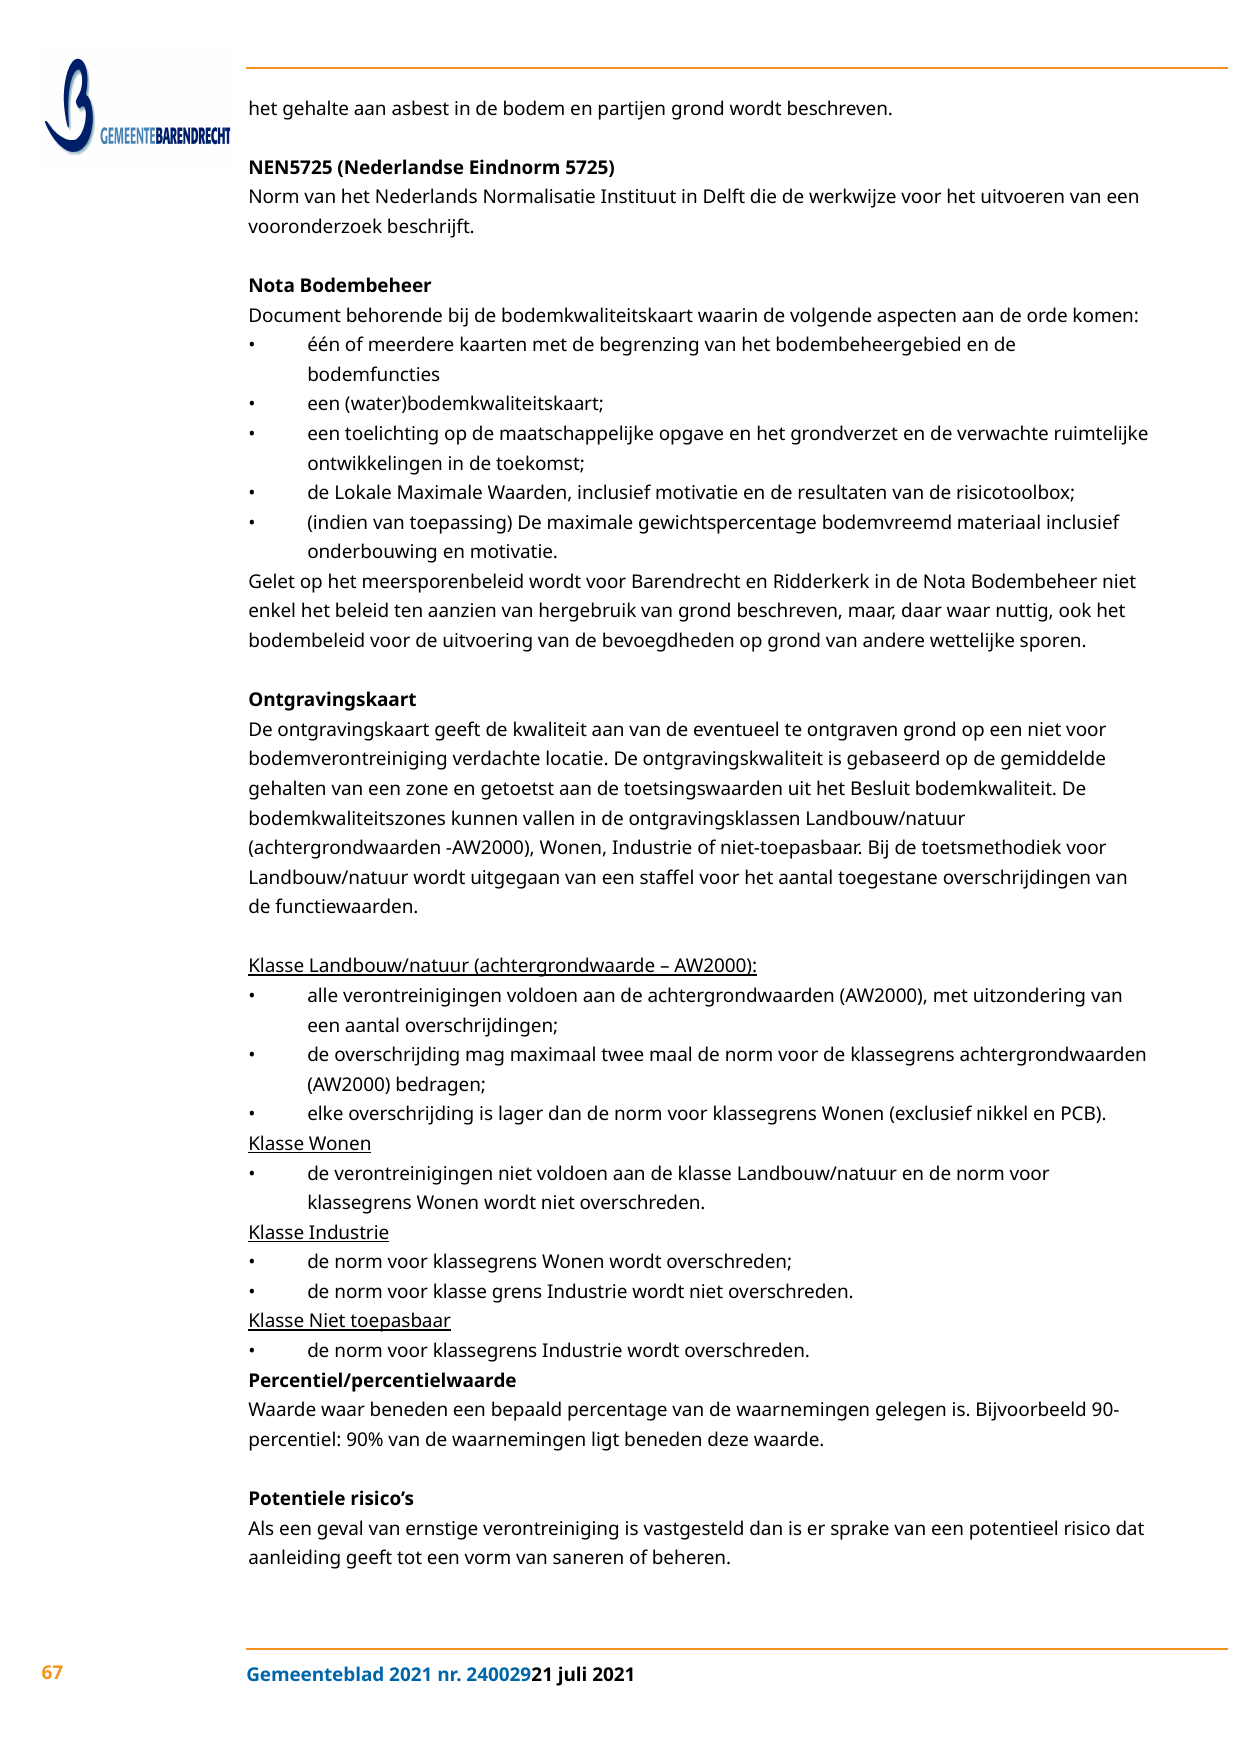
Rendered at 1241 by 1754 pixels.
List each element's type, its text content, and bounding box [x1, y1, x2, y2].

text Document behorende bij de bodemkwaliteitskaart waarin de volgende aspecten aan de orde komen: [248, 302, 1152, 328]
text het gehalte aan asbest in de bodem en partijen grond wordt beschreven. [248, 95, 1152, 121]
list elke overschrijding is lager dan de norm voor klassegrens Wonen (exclusief nikkel en PCB). [248, 1101, 1152, 1126]
text De ontgravingskaart geeft de kwaliteit aan van de eventueel te ontgraven grond op een niet voor bodemverontreiniging verdachte locatie. De ontgravingskwaliteit is gebaseerd op de gemiddelde gehalten van een zone en getoetst aan de toetsingswaarden uit het Besluit bodemkwaliteit. De bodemkwaliteitszones kunnen vallen in de ontgravingsklassen Landbouw/natuur (achtergrondwaarden -AW2000), Wonen, Industrie of niet-toepasbaar. Bij de toetsmethodiek voor Landbouw/natuur wordt uitgegaan van een staffel voor het aantal toegestane overschrijdingen van de functiewaarden. [248, 716, 1152, 919]
text Klasse Industrie [248, 1219, 1152, 1245]
list de verontreinigingen niet voldoen aan de klasse Landbouw/natuur en de norm voor klassegrens Wonen wordt niet overschreden. [248, 1160, 1152, 1215]
text Klasse Niet toepasbaar [248, 1308, 1152, 1333]
list de norm voor klassegrens Wonen wordt overschreden; [248, 1248, 1152, 1274]
text Waarde waar beneden een bepaald percentage van de waarnemingen gelegen is. Bijvoorbeeld 90- percentiel: 90% van de waarnemingen ligt beneden deze waarde. [248, 1396, 1152, 1452]
list (indien van toepassing) De maximale gewichtspercentage bodemvreemd materiaal inclusief onderbouwing en motivatie. [248, 509, 1152, 564]
text Klasse Wonen [248, 1130, 1152, 1156]
list één of meerdere kaarten met de begrenzing van het bodembeheergebied en de bodemfuncties [248, 331, 1152, 387]
list alle verontreinigingen voldoen aan de achtergrondwaarden (AW2000), met uitzondering van een aantal overschrijdingen; [248, 982, 1152, 1038]
list de norm voor klassegrens Industrie wordt overschreden. [248, 1337, 1152, 1363]
picture [41, 47, 231, 172]
text Potentiele risico’s [248, 1485, 1152, 1511]
text Ontgravingskaart [248, 686, 1152, 712]
text Norm van het Nederlands Normalisatie Instituut in Delft die de werkwijze voor het uitvoeren van een vooronderzoek beschrijft. [248, 183, 1152, 239]
list een toelichting op de maatschappelijke opgave en het grondverzet en de verwachte ruimtelijke ontwikkelingen in de toekomst; [248, 420, 1152, 476]
text Gelet op het meersporenbeleid wordt voor Barendrecht en Ridderkerk in de Nota Bodembeheer niet enkel het beleid ten aanzien van hergebruik van grond beschreven, maar, daar waar nuttig, ook het bodembeleid voor de uitvoering van de bevoegdheden op grond van andere wettelijke sporen. [248, 568, 1152, 653]
list de norm voor klasse grens Industrie wordt niet overschreden. [248, 1278, 1152, 1304]
text Percentiel/percentielwaarde [248, 1367, 1152, 1393]
text Als een geval van ernstige verontreiniging is vastgesteld dan is er sprake van een potentieel risico dat aanleiding geeft tot een vorm van saneren of beheren. [248, 1515, 1152, 1570]
list de overschrijding mag maximaal twee maal de norm voor de klassegrens achtergrondwaarden (AW2000) bedragen; [248, 1041, 1152, 1097]
list de Lokale Maximale Waarden, inclusief motivatie en de resultaten van de risicotoolbox; [248, 479, 1152, 505]
text Nota Bodembeheer [248, 272, 1152, 298]
list een (water)bodemkwaliteitskaart; [248, 391, 1152, 416]
text NEN5725 (Nederlandse Eindnorm 5725) [248, 154, 1152, 180]
text Klasse Landbouw/natuur (achtergrondwaarde – AW2000): [248, 953, 1152, 978]
